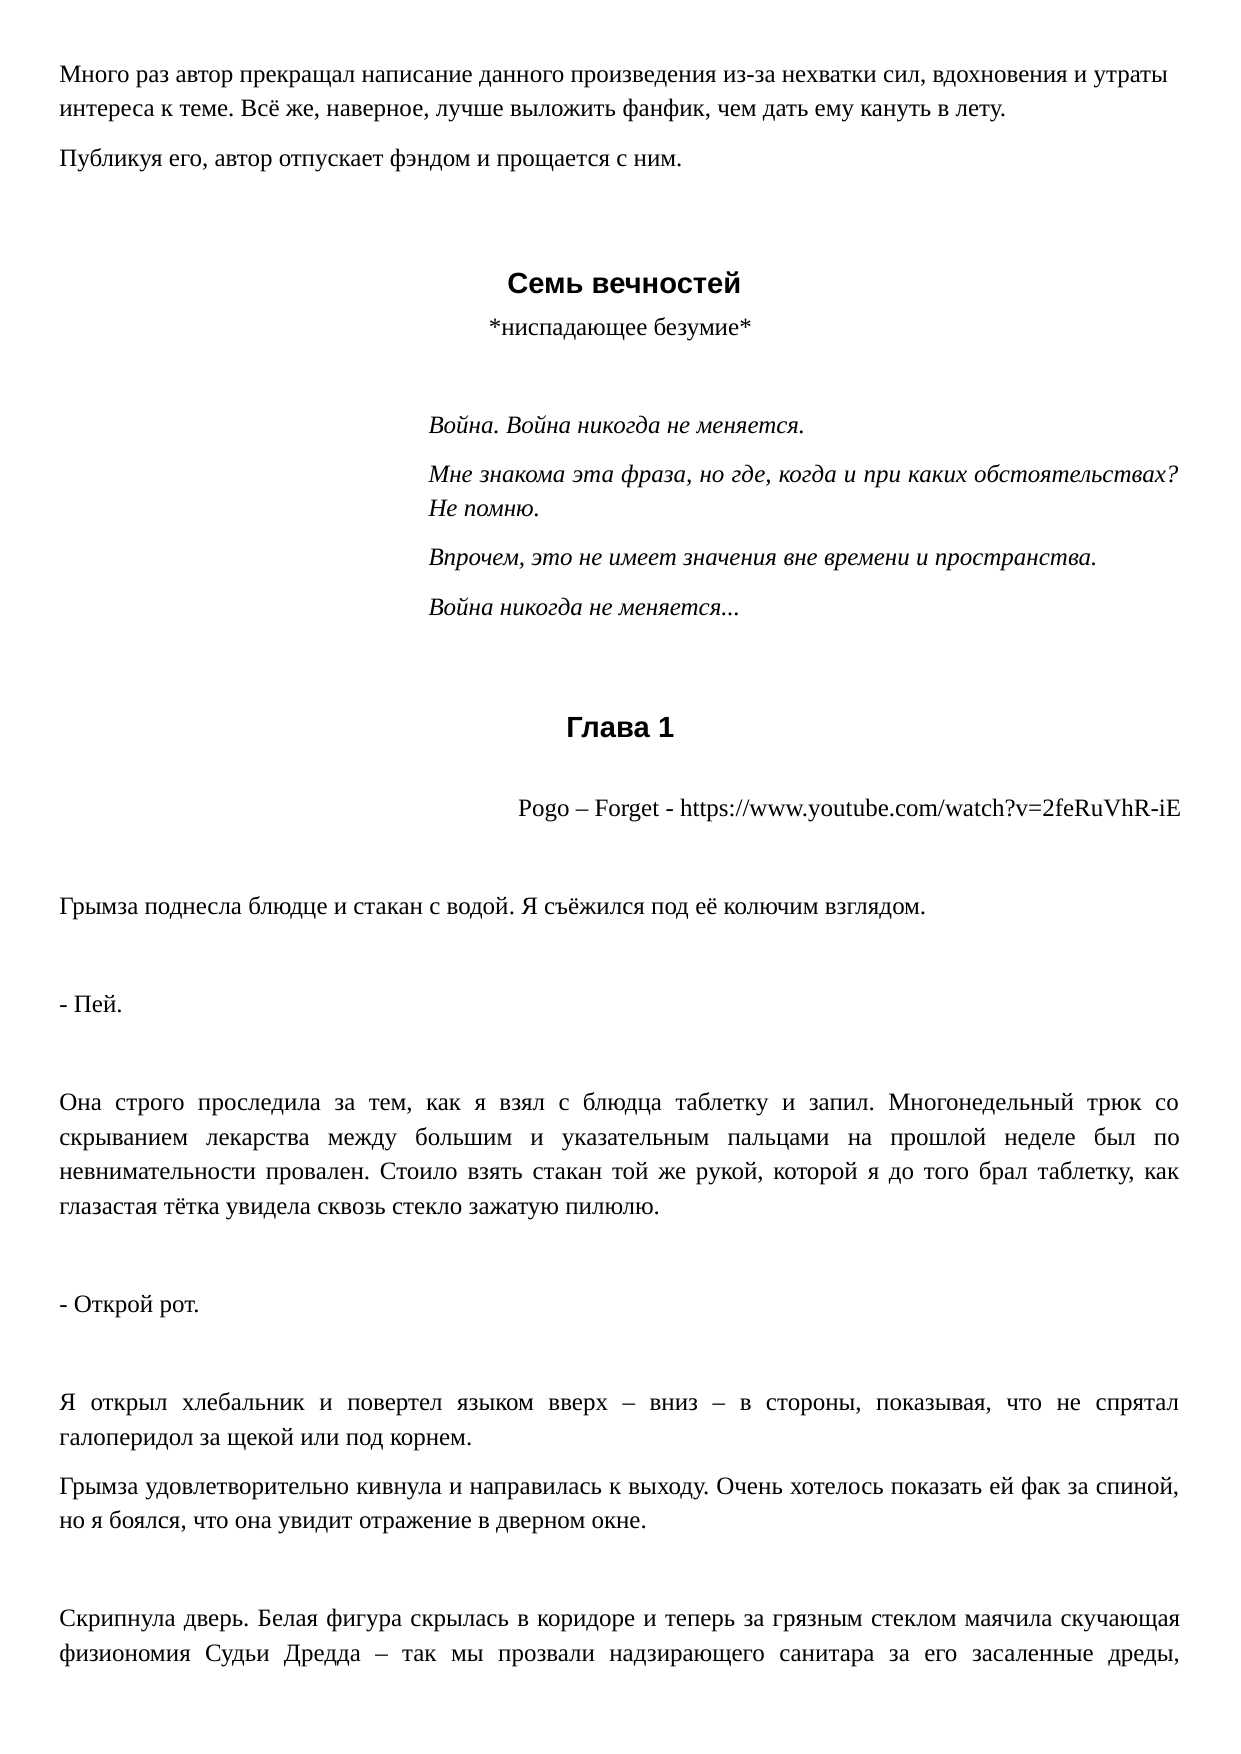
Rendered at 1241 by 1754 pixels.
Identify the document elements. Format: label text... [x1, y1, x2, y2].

text - Пей. [59, 989, 1181, 1018]
text Много раз автор прекращал написание данного произведения из-за нехватки сил, вдохновения и утраты интереса к теме. Всё же, наверное, лучше выложить фанфик, чем дать ему кануть в лету. [59, 59, 1181, 122]
text - Открой рот. [59, 1289, 1181, 1318]
subtitle Глава 1 [59, 711, 1181, 744]
text Мне знакома эта фраза, но где, когда и при каких обстоятельствах? Не помню. [428, 459, 1181, 522]
text Грымза удовлетворительно кивнула и направилась к выходу. Очень хотелось показать ей фак за спиной, но я боялся, что она увидит отражение в дверном окне. [59, 1471, 1181, 1534]
text Грымза поднесла блюдце и стакан с водой. Я съёжился под её колючим взглядом. [59, 891, 1181, 920]
subtitle Семь вечностей [59, 266, 1181, 299]
text Скрипнула дверь. Белая фигура скрылась в коридоре и теперь за грязным стеклом маячила скучающая физиономия Судьи Дредда – так мы прозвали надзирающего санитара за его засаленные дреды, [59, 1603, 1181, 1667]
text Война. Война никогда не меняется. [428, 410, 1181, 439]
text Я открыл хлебальник и повертел языком вверх – вниз – в стороны, показывая, что не спрятал галоперидол за щекой или под корнем. [59, 1387, 1181, 1450]
text Pogo – Forget - https://www.youtube.com/watch?v=2feRuVhR-iE [59, 793, 1181, 822]
text Война никогда не меняется... [428, 592, 1181, 620]
text Публикуя его, автор отпускает фэндом и прощается с ним. [59, 143, 1181, 171]
text Впрочем, это не имеет значения вне времени и пространства. [428, 542, 1181, 571]
text *ниспадающее безумие* [59, 312, 1181, 341]
text Она строго проследила за тем, как я взял с блюдца таблетку и запил. Многонедельный трюк со скрыванием лекарства между большим и указательным пальцами на прошлой неделе был по невнимательности провален. Стоило взять стакан той же рукой, которой я до того брал таблетку, как глазастая тётка увидела сквозь стекло зажатую пилюлю. [59, 1087, 1181, 1220]
